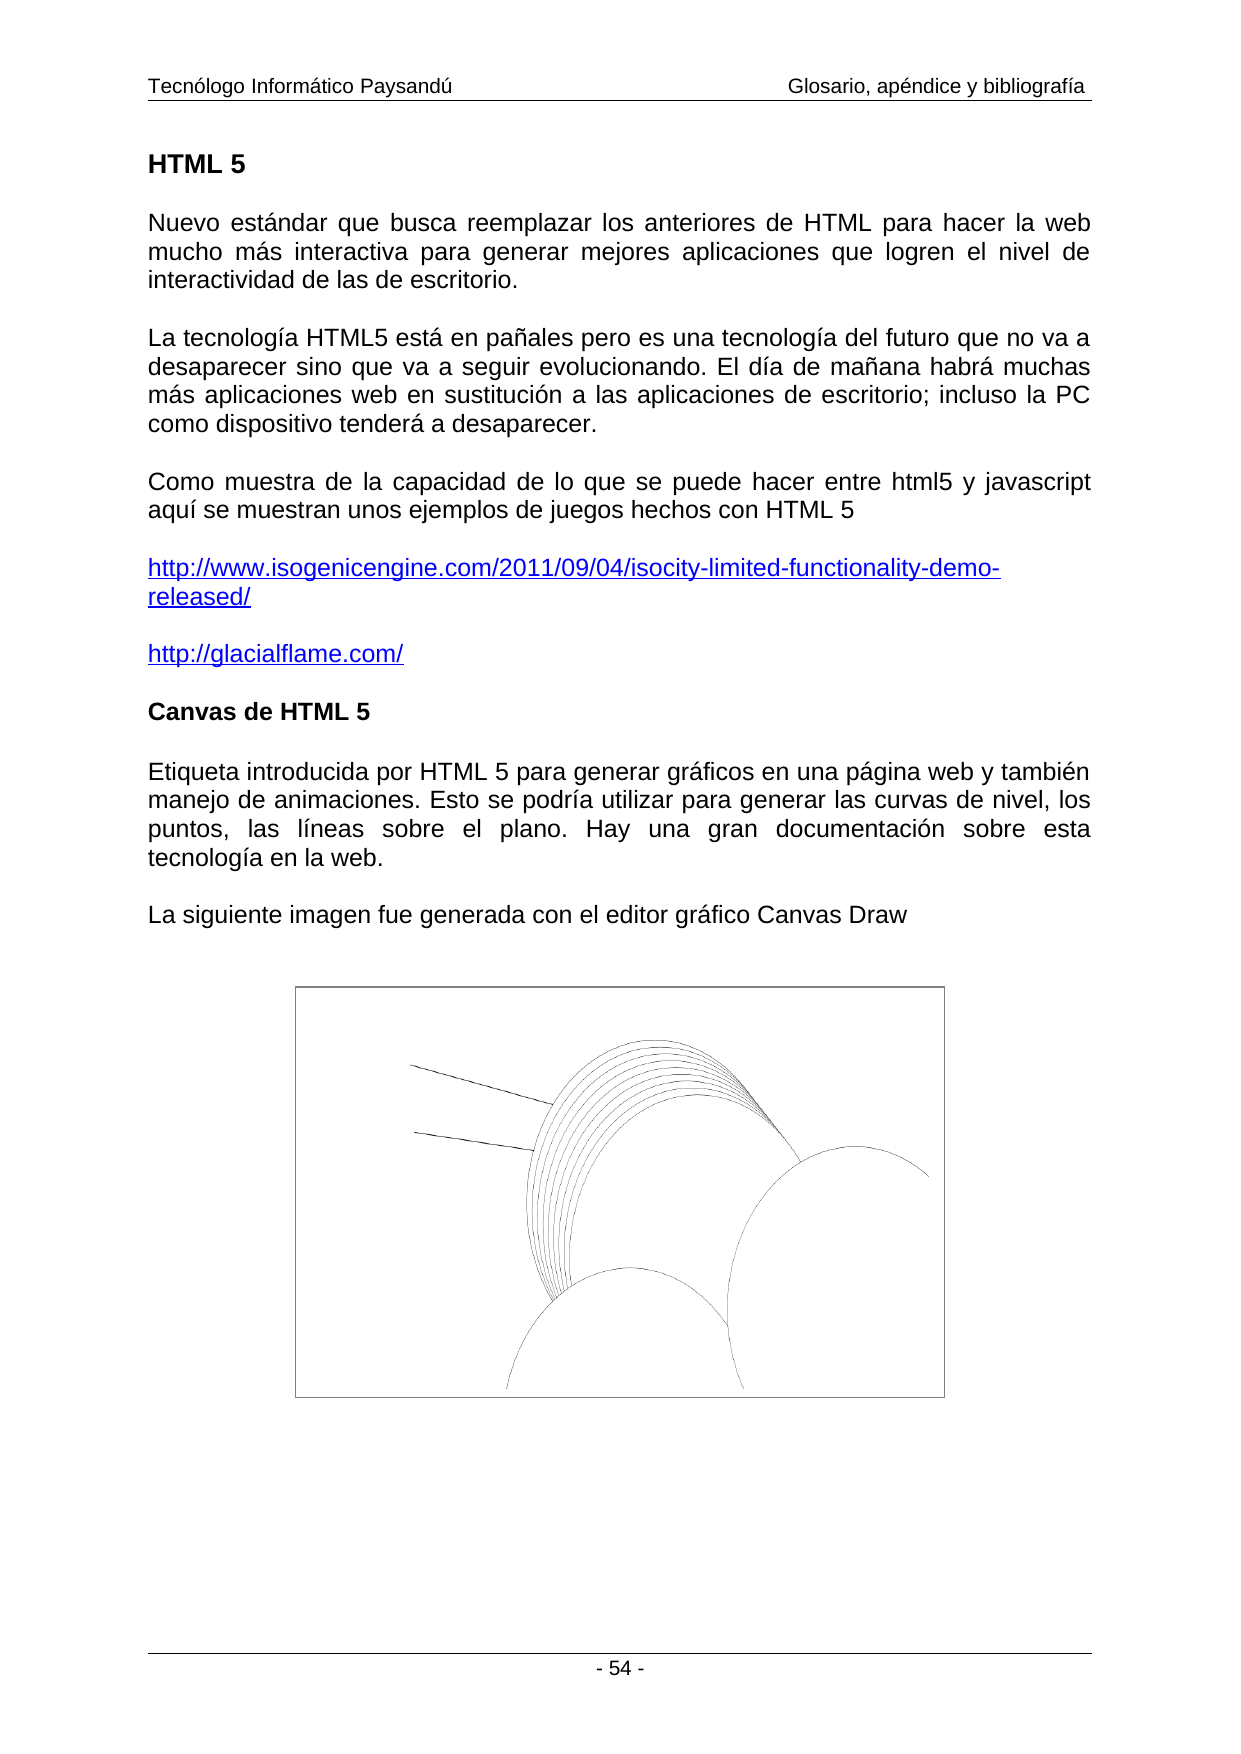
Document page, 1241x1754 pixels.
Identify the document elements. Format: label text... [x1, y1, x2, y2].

text Canvas de HTML 5 [148, 696, 1092, 725]
text Como muestra de la capacidad de lo que se puede hacer entre html5 y javascript aquí se muestran unos ejemplos de juegos hechos con HTML 5 [148, 466, 1092, 524]
text HTML 5 [148, 148, 1092, 179]
text La tecnología HTML5 está en pañales pero es una tecnología del futuro que no va a desaparecer sino que va a seguir evolucionando. El día de mañana habrá muchas más aplicaciones web en sustitución a las aplicaciones de escritorio; incluso la PC como dispositivo tenderá a desaparecer. [148, 323, 1092, 438]
text Etiqueta introducida por HTML 5 para generar gráficos en una página web y también manejo de animaciones. Esto se podría utilizar para generar las curvas de nivel, los puntos, las líneas sobre el plano. Hay una gran documentación sobre esta tecnología en la web. [148, 756, 1092, 871]
picture [311, 995, 929, 1389]
text http://www.isogenicengine.com/2011/09/04/isocity-limited-functionality-demo-released/ [148, 553, 1092, 639]
text La siguiente imagen fue generada con el editor gráfico Canvas Draw [148, 900, 1092, 929]
text http://glacialflame.com/ [148, 639, 1092, 696]
text Nuevo estándar que busca reemplazar los anteriores de HTML para hacer la web mucho más interactiva para generar mejores aplicaciones que logren el nivel de interactividad de las de escritorio. [148, 208, 1092, 294]
